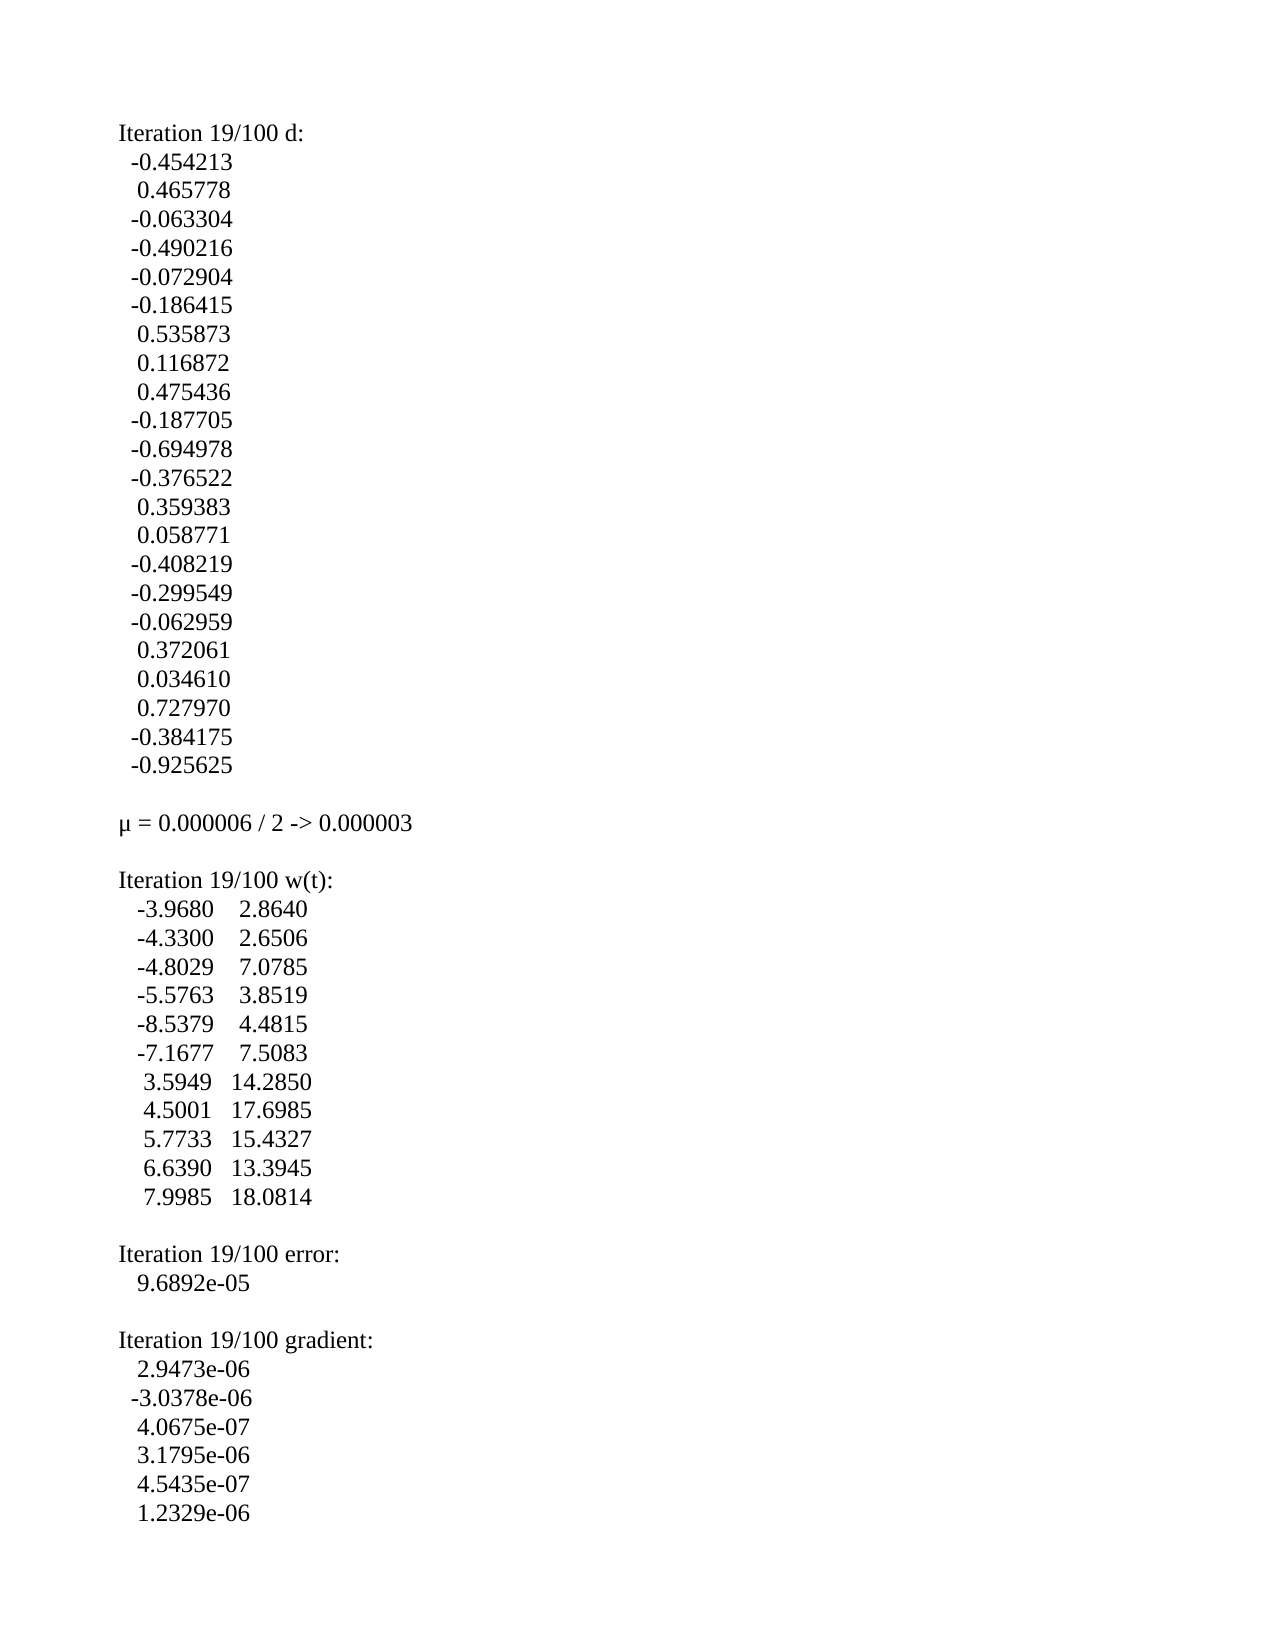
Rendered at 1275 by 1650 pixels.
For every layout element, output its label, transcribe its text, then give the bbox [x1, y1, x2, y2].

text 2.9473e-06 [118, 1354, 1157, 1383]
text 4.5001 17.6985 [118, 1096, 1157, 1124]
text 0.058771 [118, 521, 1157, 549]
text Iteration 19/100 d: [118, 118, 1157, 147]
text 0.465778 [118, 176, 1157, 204]
text 5.7733 15.4327 [118, 1124, 1157, 1153]
text 1.2329e-06 [118, 1498, 1157, 1527]
text 6.6390 13.3945 [118, 1153, 1157, 1182]
text Iteration 19/100 gradient: [118, 1326, 1157, 1354]
text -3.9680 2.8640 [118, 894, 1157, 923]
text 0.359383 [118, 492, 1157, 521]
text -0.299549 [118, 578, 1157, 607]
text Iteration 19/100 error: [118, 1239, 1157, 1268]
text 4.0675e-07 [118, 1412, 1157, 1441]
text -0.072904 [118, 262, 1157, 291]
text 0.116872 [118, 348, 1157, 377]
text 0.034610 [118, 664, 1157, 693]
text 0.535873 [118, 319, 1157, 348]
text -0.490216 [118, 233, 1157, 262]
text Iteration 19/100 w(t): [118, 866, 1157, 894]
text -0.454213 [118, 147, 1157, 176]
text 7.9985 18.0814 [118, 1182, 1157, 1211]
text 0.372061 [118, 636, 1157, 664]
text -3.0378e-06 [118, 1383, 1157, 1412]
text -0.408219 [118, 549, 1157, 578]
text 3.1795e-06 [118, 1441, 1157, 1469]
text -4.3300 2.6506 [118, 923, 1157, 952]
text -0.384175 [118, 722, 1157, 751]
text -0.694978 [118, 434, 1157, 463]
text 9.6892e-05 [118, 1268, 1157, 1297]
text -7.1677 7.5083 [118, 1038, 1157, 1067]
text -0.187705 [118, 406, 1157, 434]
text -0.062959 [118, 607, 1157, 636]
text -0.186415 [118, 291, 1157, 319]
text 0.475436 [118, 377, 1157, 406]
text -8.5379 4.4815 [118, 1009, 1157, 1038]
text μ = 0.000006 / 2 -> 0.000003 [118, 808, 1157, 837]
text -5.5763 3.8519 [118, 981, 1157, 1009]
text -0.063304 [118, 204, 1157, 233]
text 0.727970 [118, 693, 1157, 722]
text 3.5949 14.2850 [118, 1067, 1157, 1096]
text -0.376522 [118, 463, 1157, 492]
text 4.5435e-07 [118, 1469, 1157, 1498]
text -4.8029 7.0785 [118, 952, 1157, 981]
text -0.925625 [118, 751, 1157, 779]
